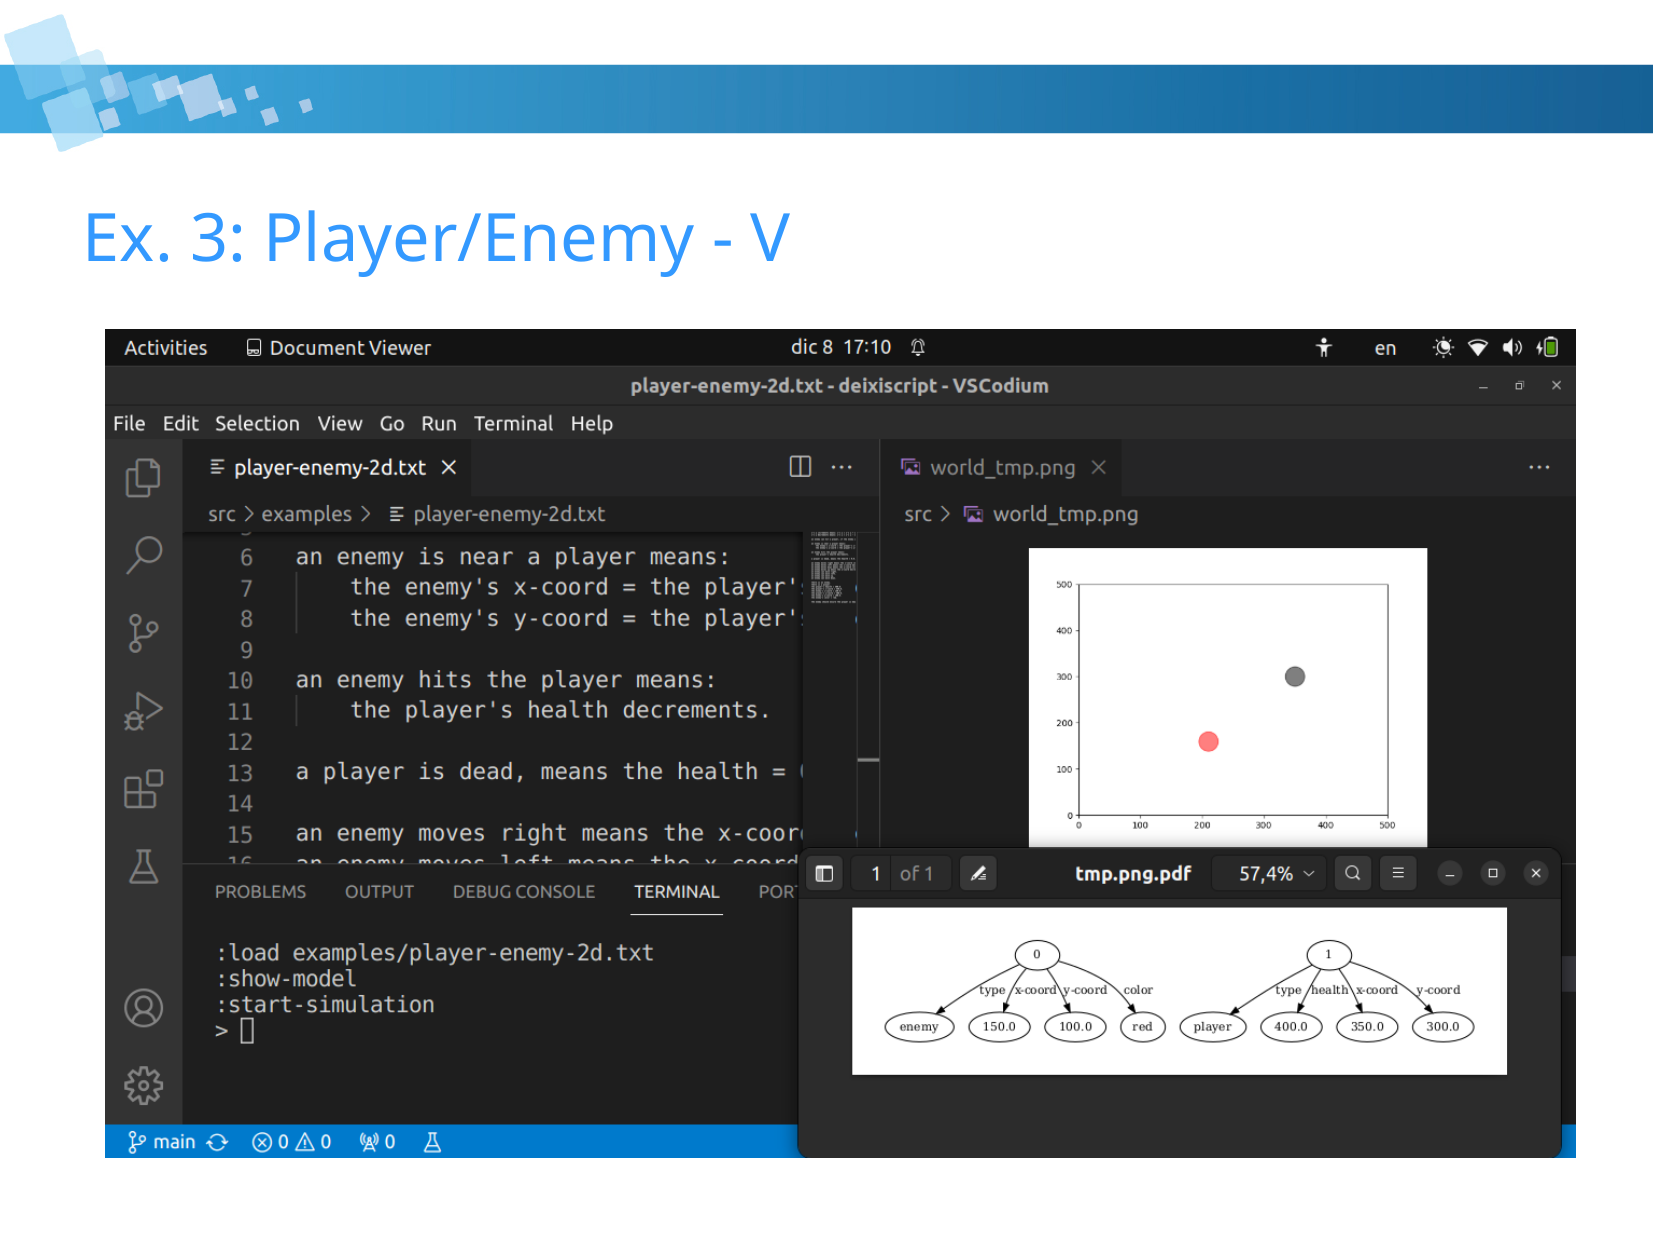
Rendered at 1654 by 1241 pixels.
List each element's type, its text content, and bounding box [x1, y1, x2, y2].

title Ex. 3: Player/Enemy - V [82, 132, 1571, 340]
picture [0, 0, 1653, 1238]
